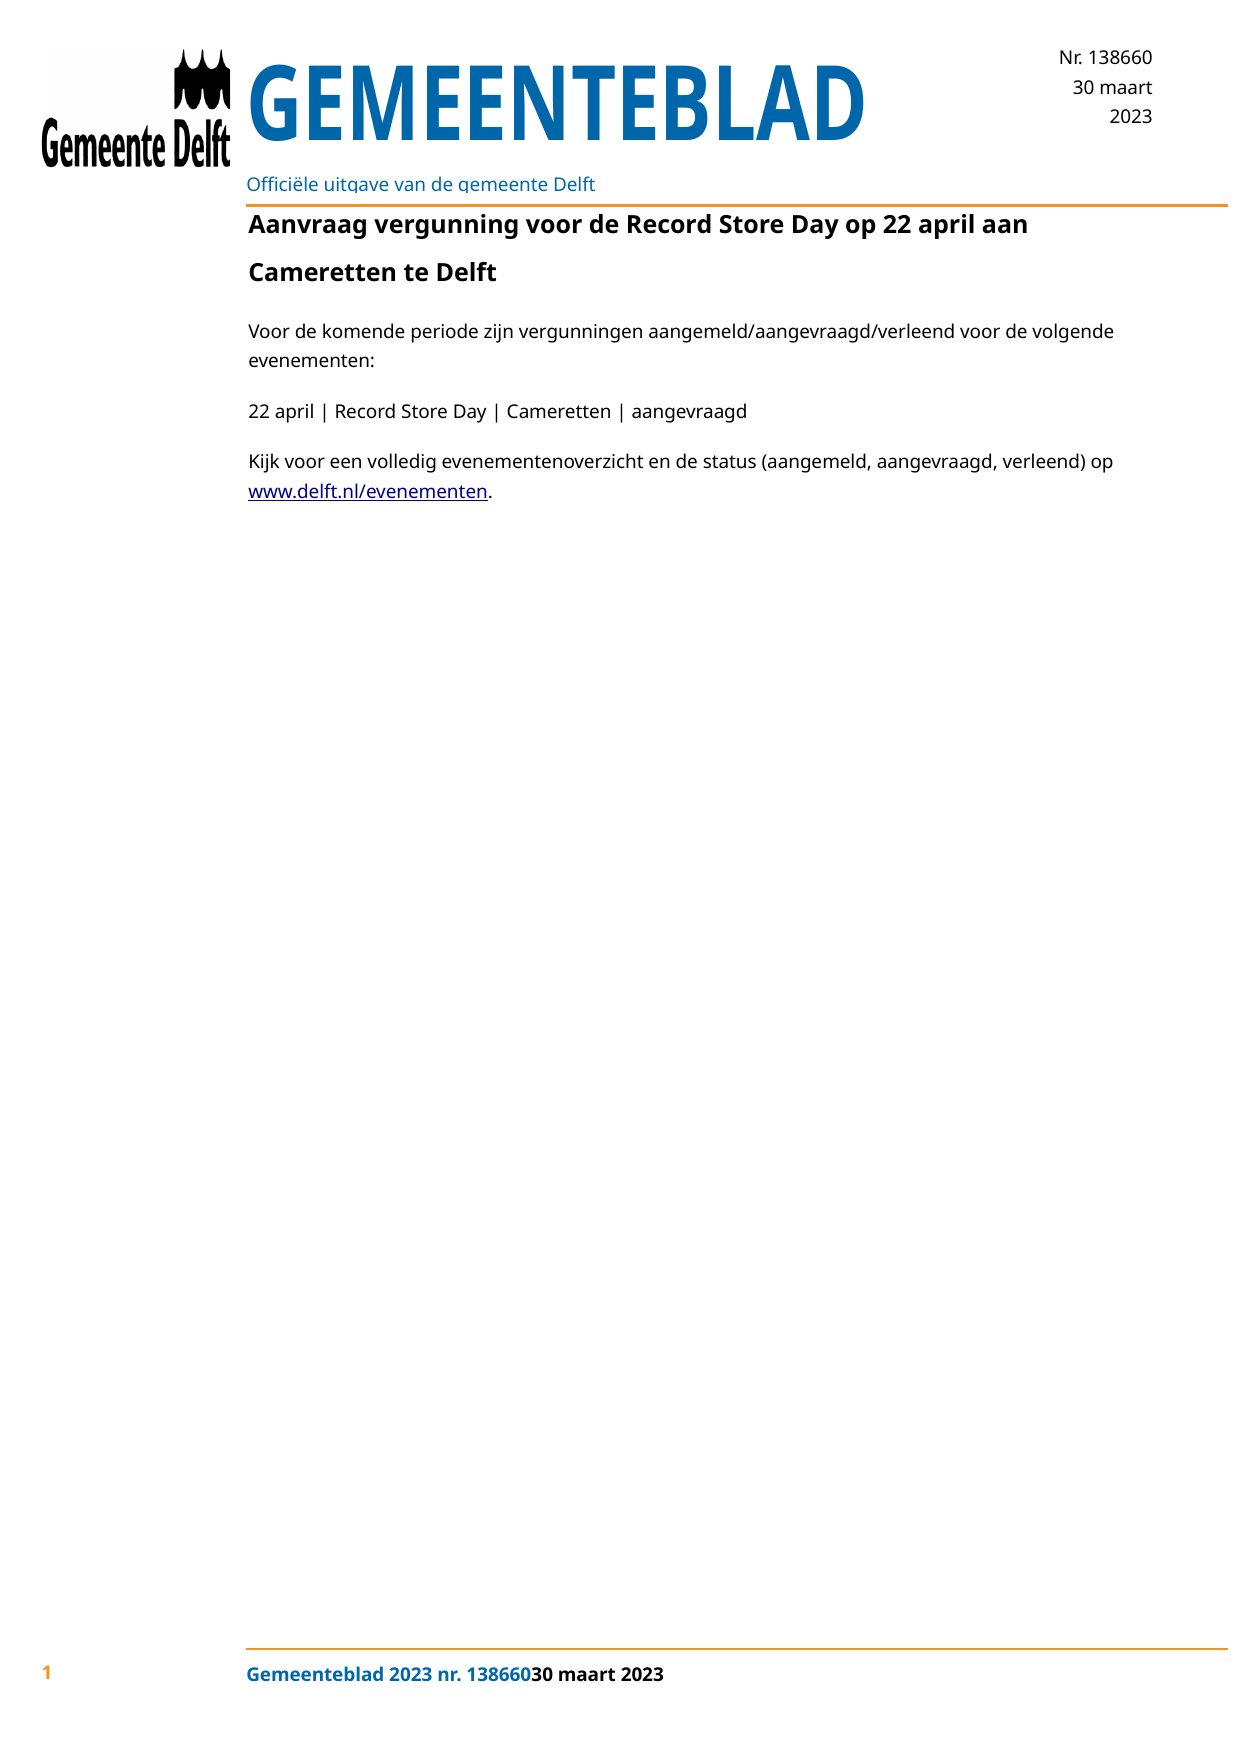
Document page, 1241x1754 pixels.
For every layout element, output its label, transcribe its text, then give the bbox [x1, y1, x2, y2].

text Voor de komende periode zijn vergunningen aangemeld/aangevraagd/verleend voor de volgende evenementen: [248, 318, 1152, 373]
text Aanvraag vergunning voor de Record Store Day op 22 april aan Cameretten te Delft [248, 207, 1152, 288]
text 22 april | Record Store Day | Cameretten | aangevraagd [248, 398, 1152, 424]
picture [41, 47, 231, 172]
text Kijk voor een volledig evenementenoverzicht en de status (aangemeld, aangevraagd, verleend) op www.delft.nl/evenementen. [248, 448, 1152, 504]
